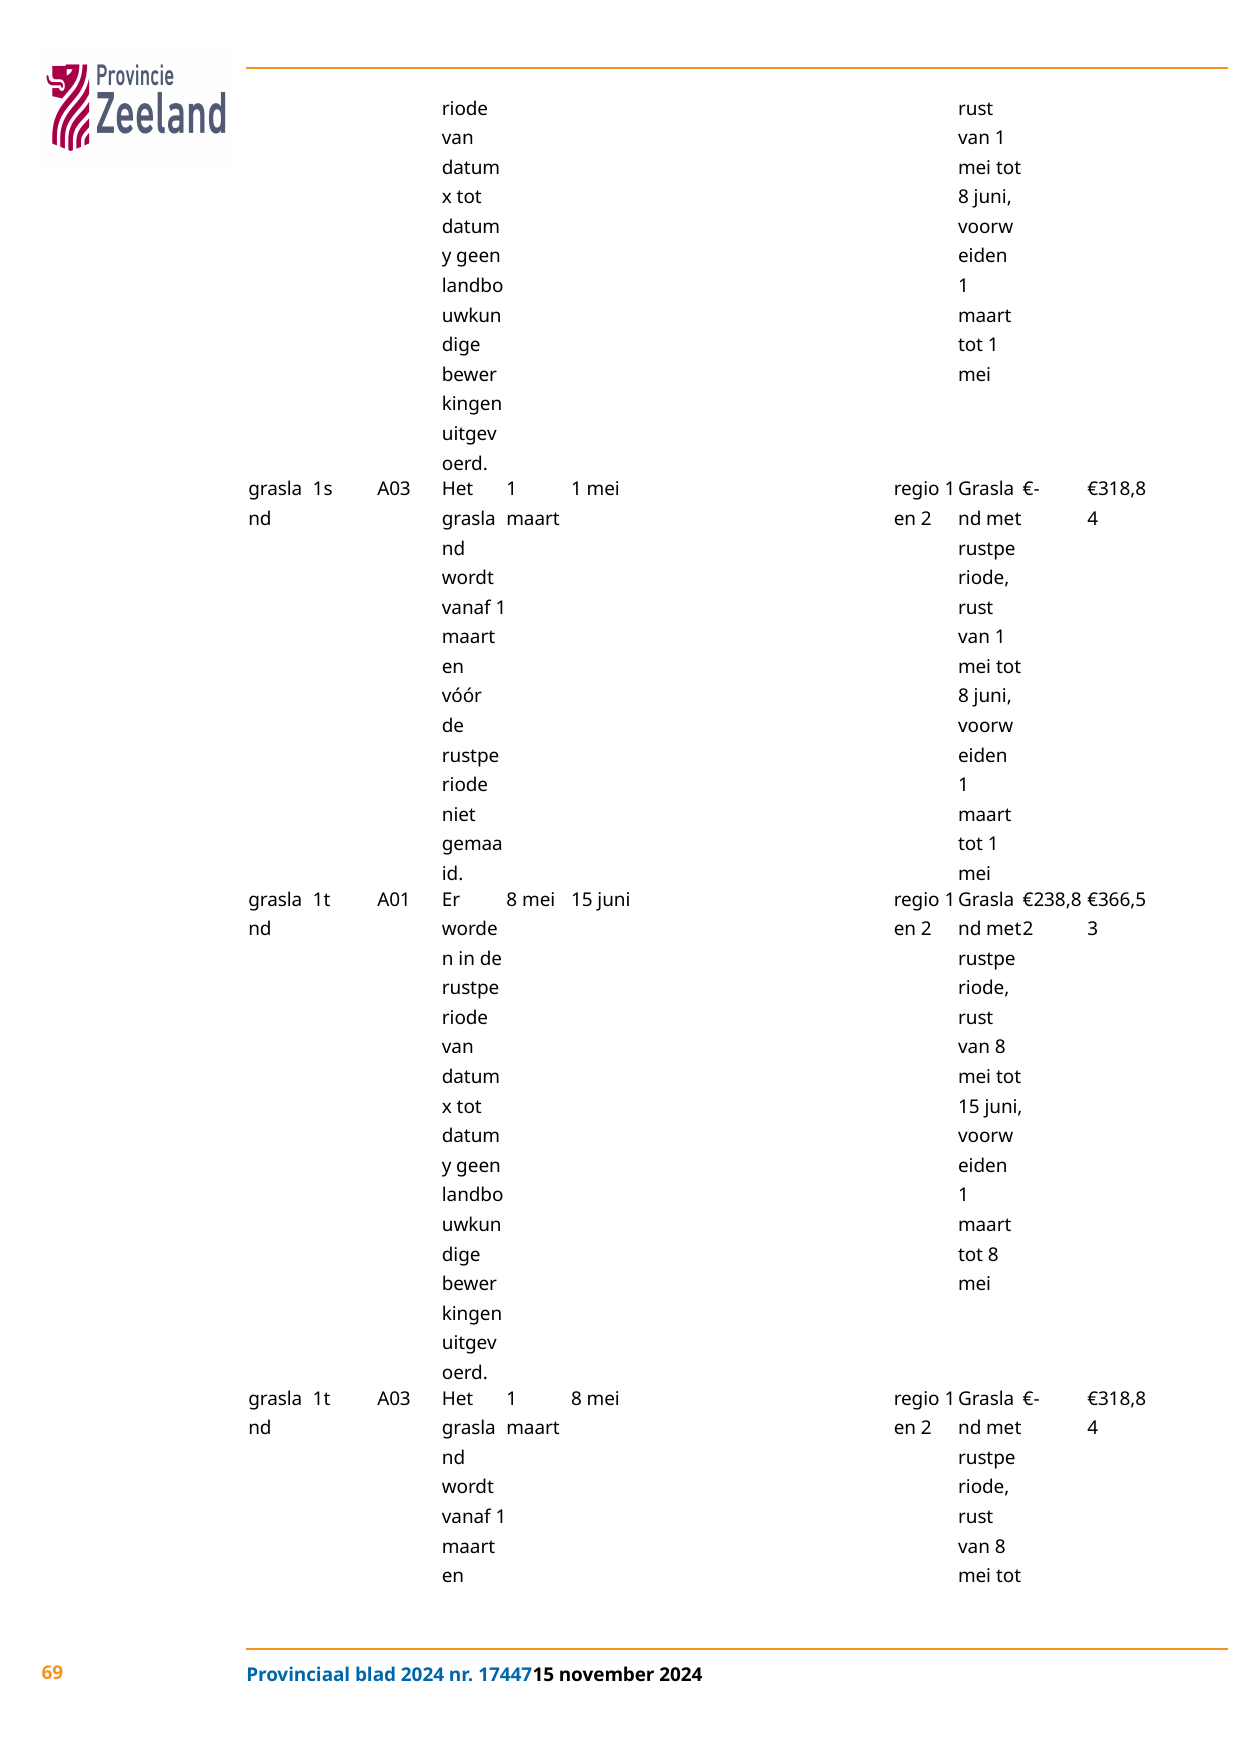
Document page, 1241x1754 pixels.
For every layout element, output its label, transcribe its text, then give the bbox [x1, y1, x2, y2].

table_cell [764, 95, 829, 476]
table_cell [829, 886, 893, 1385]
table_cell [571, 95, 635, 476]
table_cell 8 mei [571, 1385, 635, 1588]
table_cell 1t [313, 886, 377, 1385]
table_cell grasland [248, 1385, 312, 1588]
table_cell regio 1 en 2 [894, 476, 958, 886]
table_cell riode van datum x tot datum y geen landbouwkundige bewerkingen uitgevoerd. [442, 95, 506, 476]
table_cell 1 maart [506, 476, 571, 886]
table_cell rust van 1 mei tot 8 juni, voorweiden 1 maart tot 1 mei [958, 95, 1022, 476]
table_cell €366,53 [1087, 886, 1152, 1385]
table_cell [248, 95, 312, 476]
table_cell A03 [377, 476, 442, 886]
table_cell [1087, 95, 1152, 476]
table_cell 1 maart [506, 1385, 571, 1588]
table_cell €- [1023, 476, 1087, 886]
table_cell [894, 95, 958, 476]
table_cell A01 [377, 886, 442, 1385]
table_cell [764, 886, 829, 1385]
table_cell €318,84 [1087, 1385, 1152, 1588]
table_cell Grasland met rustperiode, rust van 1 mei tot 8 juni, voorweiden 1 maart tot 1 mei [958, 476, 1022, 886]
table_cell 1s [313, 476, 377, 886]
table_cell Er worden in de rustperiode van datum x tot datum y geen landbouwkundige bewerkingen uitgevoerd. [442, 886, 506, 1385]
table_cell Grasland met rustperiode, rust van 8 mei tot [958, 1385, 1022, 1588]
table_cell Het grasland wordt vanaf 1 maart en vóór de rustperiode niet gemaaid. [442, 476, 506, 886]
table_cell [700, 1385, 764, 1588]
table_cell €- [1023, 1385, 1087, 1588]
table_cell [635, 95, 700, 476]
table_cell 8 mei [506, 886, 571, 1385]
table_cell [313, 95, 377, 476]
table_cell [700, 476, 764, 886]
table_cell 1t [313, 1385, 377, 1588]
table_cell Grasland met rustperiode, rust van 8 mei tot 15 juni, voorweiden 1 maart tot 8 mei [958, 886, 1022, 1385]
table_cell [700, 95, 764, 476]
table_cell [764, 476, 829, 886]
table_cell Het grasland wordt vanaf 1 maart en [442, 1385, 506, 1588]
table_cell 15 juni [571, 886, 635, 1385]
table_cell regio 1 en 2 [894, 886, 958, 1385]
table_cell [700, 886, 764, 1385]
table_cell [635, 476, 700, 886]
table_cell [506, 95, 571, 476]
table_cell [764, 1385, 829, 1588]
picture [41, 47, 231, 172]
table_cell [1023, 95, 1087, 476]
table_cell 1 mei [571, 476, 635, 886]
table_cell A03 [377, 1385, 442, 1588]
table_cell regio 1 en 2 [894, 1385, 958, 1588]
table_cell €318,84 [1087, 476, 1152, 886]
table_cell grasland [248, 476, 312, 886]
table_cell [635, 1385, 700, 1588]
table_cell [829, 95, 893, 476]
table_cell [377, 95, 442, 476]
table_cell [635, 886, 700, 1385]
table_cell [829, 1385, 893, 1588]
table_cell grasland [248, 886, 312, 1385]
table_cell [829, 476, 893, 886]
table_cell €238,82 [1023, 886, 1087, 1385]
